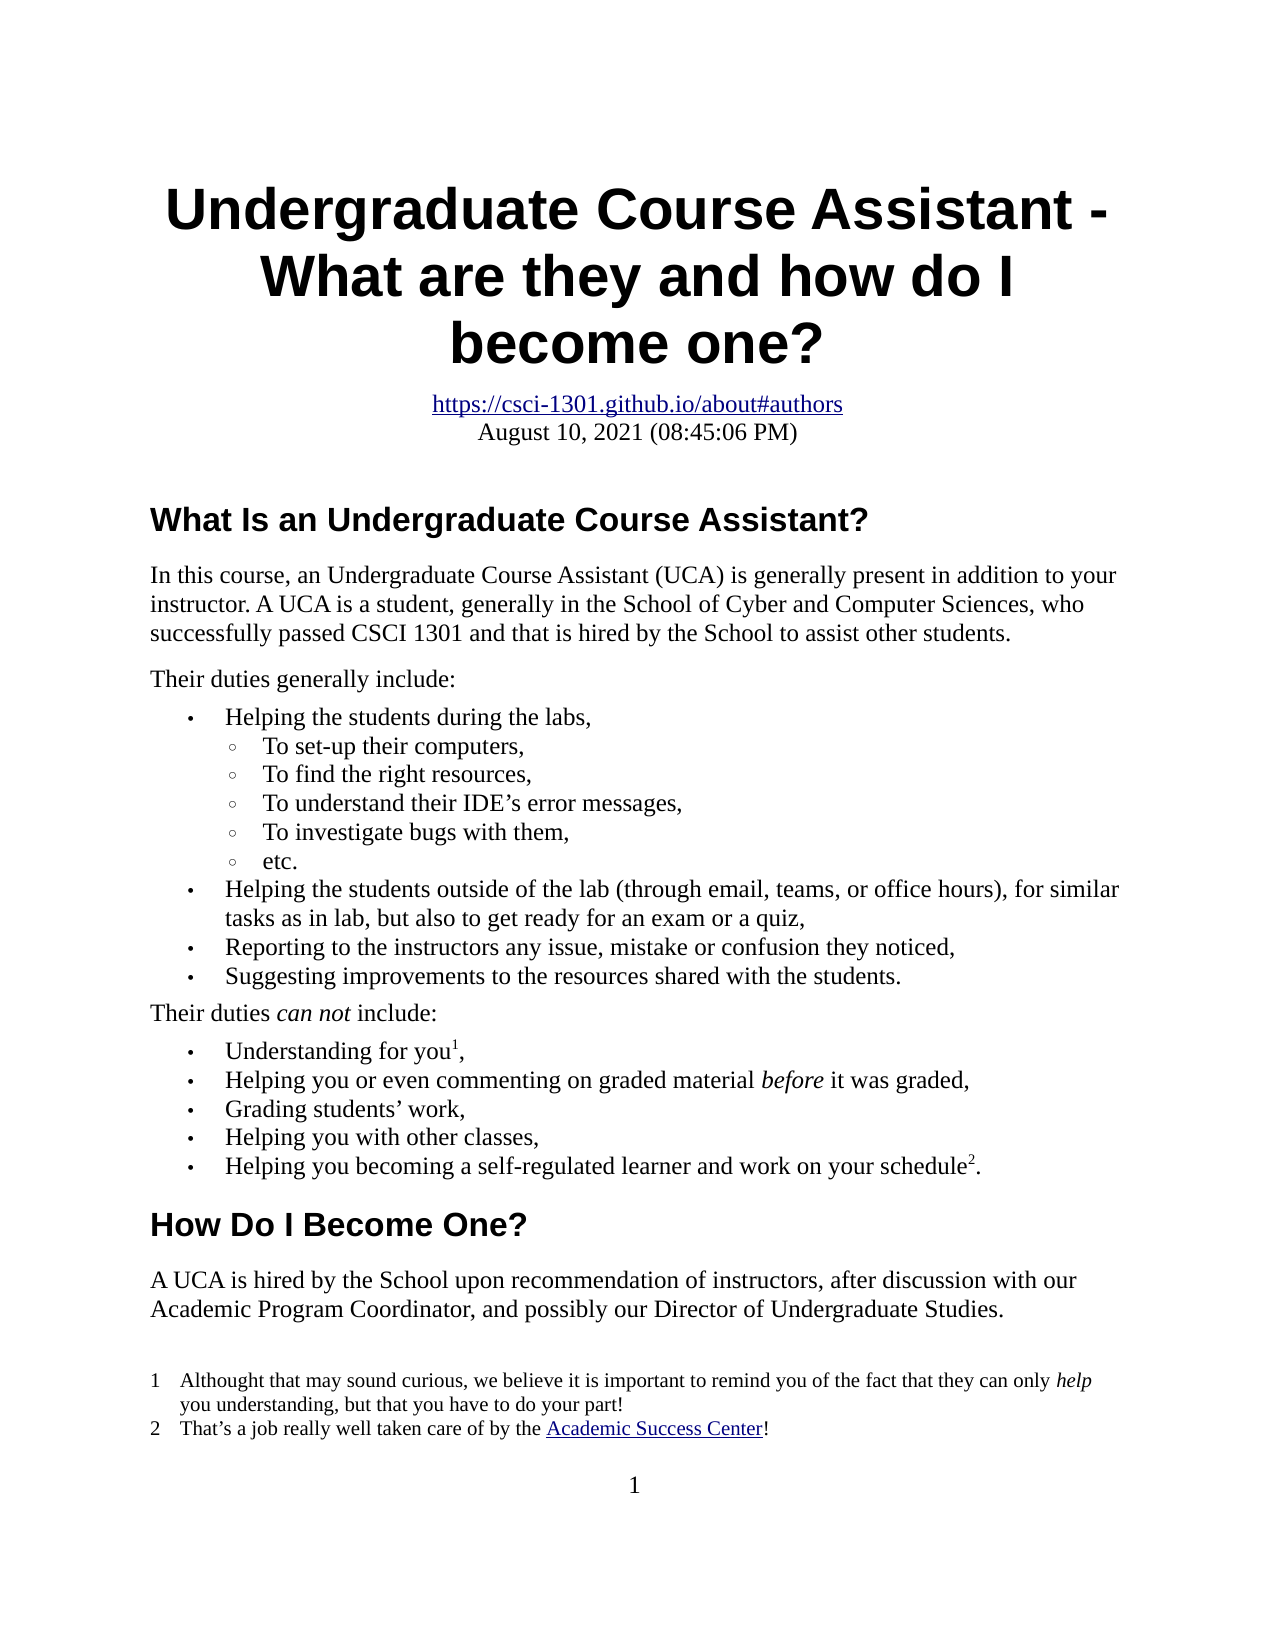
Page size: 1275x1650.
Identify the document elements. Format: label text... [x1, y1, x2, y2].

list Althought that may sound curious, we believe it is important to remind you of the fact that they can only help you understanding, but that you have to do your part! [150, 1368, 1125, 1416]
list To set-up their computers, [225, 731, 1125, 759]
list Helping you with other classes, [187, 1122, 1125, 1151]
list To find the right resources, [225, 759, 1125, 788]
title Undergraduate Course Assistant - What are they and how do I become one? [150, 175, 1125, 376]
list Grading students’ work, [187, 1094, 1125, 1122]
subtitle What Is an Undergraduate Course Assistant? [150, 500, 1125, 539]
subtitle How Do I Become One? [150, 1205, 1125, 1243]
text Their duties can not include: [150, 998, 1125, 1027]
text In this course, an Undergraduate Course Assistant (UCA) is generally present in addition to your instructor. A UCA is a student, generally in the School of Cyber and Computer Sciences, who successfully passed CSCI 1301 and that is hired by the School to assist other students. [150, 560, 1125, 646]
list Understanding for you, [187, 1036, 1125, 1065]
list Helping you becoming a self-regulated learner and work on your schedule. [187, 1151, 1125, 1180]
text Their duties generally include: [150, 664, 1125, 693]
list Helping the students during the labs, [187, 702, 1125, 731]
text August 10, 2021 (08:45:06 PM) [150, 417, 1125, 446]
list To investigate bugs with them, [225, 817, 1125, 846]
text A UCA is hired by the School upon recommendation of instructors, after discussion with our Academic Program Coordinator, and possibly our Director of Undergraduate Studies. [150, 1265, 1125, 1322]
list Reporting to the instructors any issue, mistake or confusion they noticed, [187, 932, 1125, 961]
list Helping you or even commenting on graded material before it was graded, [187, 1065, 1125, 1094]
list Helping the students outside of the lab (through email, teams, or office hours), for similar tasks as in lab, but also to get ready for an exam or a quiz, [187, 874, 1125, 932]
list To understand their IDE’s error messages, [225, 788, 1125, 817]
list Suggesting improvements to the resources shared with the students. [187, 961, 1125, 989]
list etc. [225, 846, 1125, 874]
text https://csci-1301.github.io/about#authors [150, 389, 1125, 417]
list That’s a job really well taken care of by the Academic Success Center! [150, 1416, 1125, 1440]
